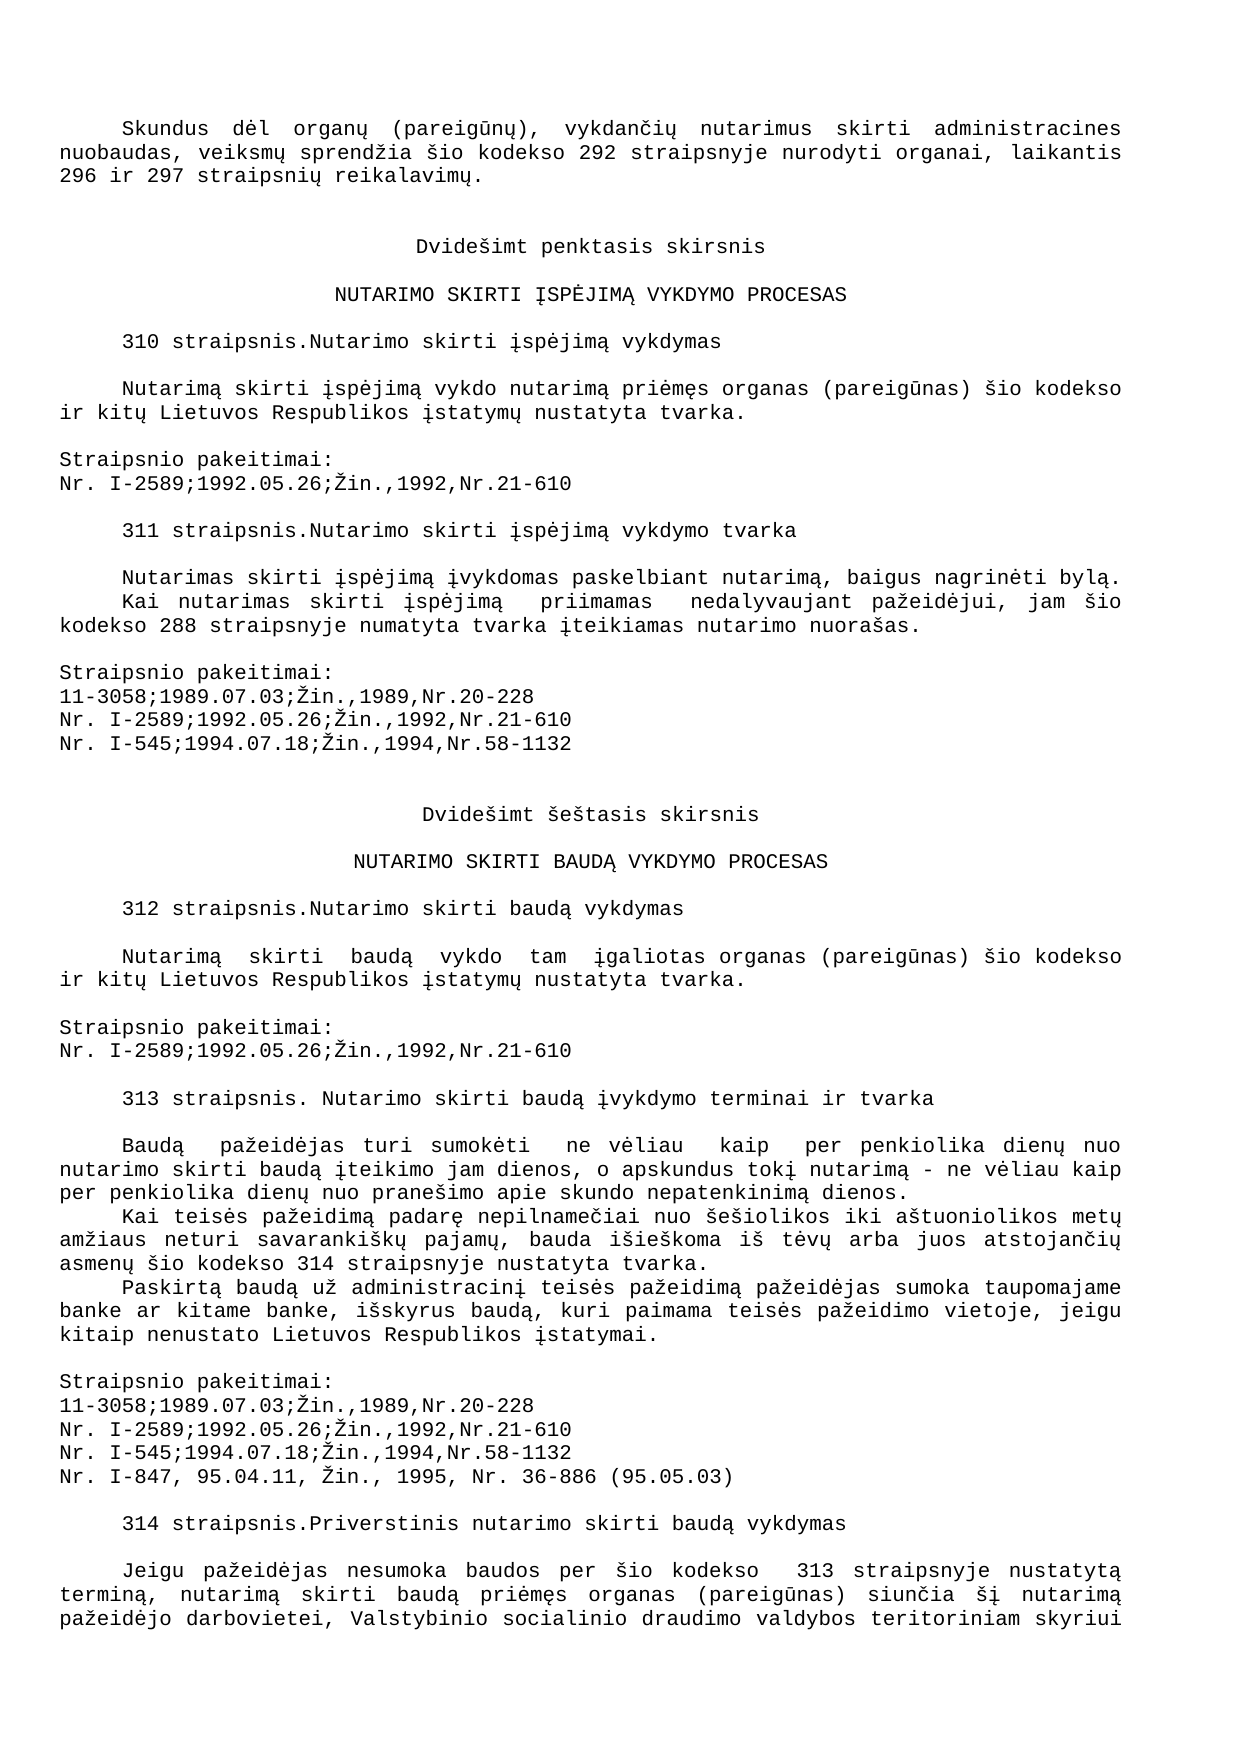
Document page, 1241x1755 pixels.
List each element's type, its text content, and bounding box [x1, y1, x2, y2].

text Kai nutarimas skirti įspėjimą priimamas nedalyvaujant pažeidėjui, jam šio kodekso 288 straipsnyje numatyta tvarka įteikiamas nutarimo nuorašas. [59, 591, 1122, 638]
text 313 straipsnis. Nutarimo skirti baudą įvykdymo terminai ir tvarka [59, 1088, 1122, 1111]
text Straipsnio pakeitimai: [59, 1371, 1122, 1395]
text Paskirtą baudą už administracinį teisės pažeidimą pažeidėjas sumoka taupomajame banke ar kitame banke, išskyrus baudą, kuri paimama teisės pažeidimo vietoje, jeigu kitaip nenustato Lietuvos Respublikos įstatymai. [59, 1277, 1122, 1348]
text Nutarimas skirti įspėjimą įvykdomas paskelbiant nutarimą, baigus nagrinėti bylą. [59, 567, 1122, 591]
text Nr. I-2589;1992.05.26;Žin.,1992,Nr.21-610 [59, 1419, 1122, 1442]
text NUTARIMO SKIRTI BAUDĄ VYKDYMO PROCESAS [59, 851, 1122, 875]
text 310 straipsnis.Nutarimo skirti įspėjimą vykdymas [59, 331, 1122, 354]
text Nr. I-847, 95.04.11, Žin., 1995, Nr. 36-886 (95.05.03) [59, 1466, 1122, 1489]
text Nr. I-545;1994.07.18;Žin.,1994,Nr.58-1132 [59, 1442, 1122, 1466]
text Baudą pažeidėjas turi sumokėti ne vėliau kaip per penkiolika dienų nuo nutarimo skirti baudą įteikimo jam dienos, o apskundus tokį nutarimą - ne vėliau kaip per penkiolika dienų nuo pranešimo apie skundo nepatenkinimą dienos. [59, 1135, 1122, 1206]
text Dvidešimt šeštasis skirsnis [59, 804, 1122, 827]
text 314 straipsnis.Priverstinis nutarimo skirti baudą vykdymas [59, 1513, 1122, 1537]
text Nutarimą skirti baudą vykdo tam įgaliotas organas (pareigūnas) šio kodekso ir kitų Lietuvos Respublikos įstatymų nustatyta tvarka. [59, 946, 1122, 993]
text Nr. I-545;1994.07.18;Žin.,1994,Nr.58-1132 [59, 733, 1122, 757]
text Kai teisės pažeidimą padarę nepilnamečiai nuo šešiolikos iki aštuoniolikos metų amžiaus neturi savarankiškų pajamų, bauda išieškoma iš tėvų arba juos atstojančių asmenų šio kodekso 314 straipsnyje nustatyta tvarka. [59, 1206, 1122, 1277]
text Nutarimą skirti įspėjimą vykdo nutarimą priėmęs organas (pareigūnas) šio kodekso ir kitų Lietuvos Respublikos įstatymų nustatyta tvarka. [59, 378, 1122, 426]
text Skundus dėl organų (pareigūnų), vykdančių nutarimus skirti administracines nuobaudas, veiksmų sprendžia šio kodekso 292 straipsnyje nurodyti organai, laikantis 296 ir 297 straipsnių reikalavimų. [59, 118, 1122, 189]
text Straipsnio pakeitimai: [59, 662, 1122, 686]
text Nr. I-2589;1992.05.26;Žin.,1992,Nr.21-610 [59, 473, 1122, 496]
text 11-3058;1989.07.03;Žin.,1989,Nr.20-228 [59, 686, 1122, 709]
text Straipsnio pakeitimai: [59, 449, 1122, 473]
text 11-3058;1989.07.03;Žin.,1989,Nr.20-228 [59, 1395, 1122, 1419]
text 312 straipsnis.Nutarimo skirti baudą vykdymas [59, 898, 1122, 922]
text Jeigu pažeidėjas nesumoka baudos per šio kodekso 313 straipsnyje nustatytą terminą, nutarimą skirti baudą priėmęs organas (pareigūnas) siunčia šį nutarimą pažeidėjo darbovietei, Valstybinio socialinio draudimo valdybos teritoriniam skyriui [59, 1561, 1122, 1631]
text NUTARIMO SKIRTI ĮSPĖJIMĄ VYKDYMO PROCESAS [59, 284, 1122, 307]
text 311 straipsnis.Nutarimo skirti įspėjimą vykdymo tvarka [59, 520, 1122, 544]
text Nr. I-2589;1992.05.26;Žin.,1992,Nr.21-610 [59, 1040, 1122, 1064]
text Nr. I-2589;1992.05.26;Žin.,1992,Nr.21-610 [59, 709, 1122, 733]
text Straipsnio pakeitimai: [59, 1017, 1122, 1040]
text Dvidešimt penktasis skirsnis [59, 236, 1122, 260]
